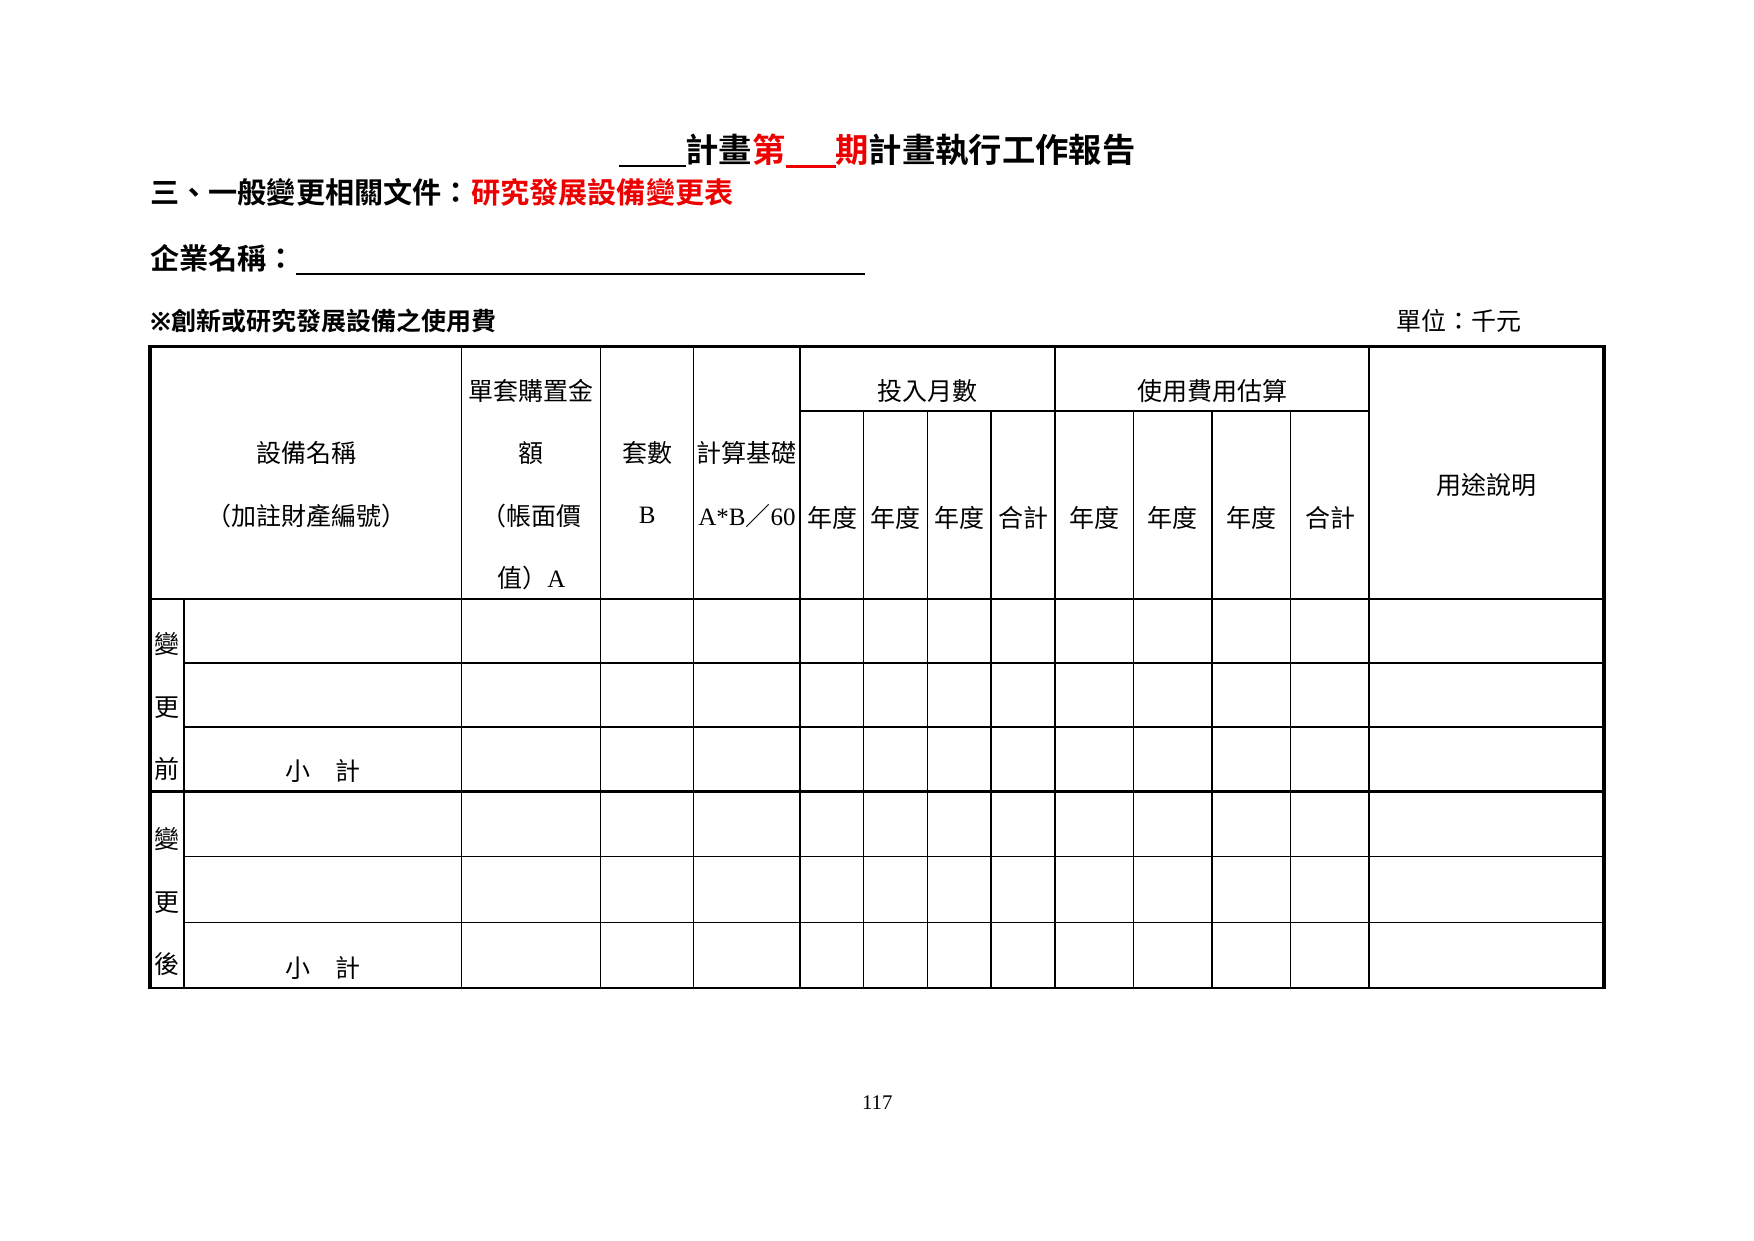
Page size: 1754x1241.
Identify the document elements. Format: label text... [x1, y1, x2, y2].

text 企業名稱： [150, 211, 1604, 274]
table_cell [1056, 664, 1133, 726]
table_cell 年度 [928, 412, 990, 598]
table_cell [601, 728, 693, 790]
table_cell [185, 793, 461, 856]
text 計畫第 期計畫執行工作報告 [150, 107, 1604, 169]
table_cell [601, 793, 693, 856]
table_cell [185, 664, 461, 726]
table_header 單套購置金額 （帳面價值）A [462, 348, 600, 598]
table_cell [1056, 793, 1133, 856]
table_cell [1291, 793, 1368, 856]
table_cell [992, 793, 1054, 856]
table_cell [694, 857, 799, 921]
table_cell [928, 600, 990, 662]
table_cell [992, 857, 1054, 921]
table_cell [1291, 728, 1368, 790]
table_cell [992, 600, 1054, 662]
table_cell [1134, 857, 1211, 921]
table_cell [694, 600, 799, 662]
table_cell [601, 923, 693, 987]
table_cell 小 計 [185, 728, 461, 790]
table_cell 小 計 [185, 923, 461, 987]
table_cell [801, 793, 863, 856]
table_cell [1134, 728, 1211, 790]
table_cell [601, 600, 693, 662]
table_cell [1056, 600, 1133, 662]
table_cell [864, 793, 927, 856]
table_cell 合計 [1291, 412, 1368, 598]
table_cell 年度 [1213, 412, 1290, 598]
table_cell [1213, 857, 1290, 921]
table_cell [864, 857, 927, 921]
table_cell [462, 664, 600, 726]
table_cell [185, 857, 461, 921]
text 三、一般變更相關文件：研究發展設備變更表 [150, 169, 1604, 211]
table_cell [694, 923, 799, 987]
table_cell [1056, 857, 1133, 921]
table_cell [928, 664, 990, 726]
table_cell [1370, 728, 1602, 790]
table_cell [992, 923, 1054, 987]
table_cell [462, 857, 600, 921]
table_cell [1370, 923, 1602, 987]
table_cell [1134, 923, 1211, 987]
table_cell [462, 728, 600, 790]
table_header 用途說明 [1370, 348, 1602, 598]
table_cell [1370, 793, 1602, 856]
table_cell [1291, 923, 1368, 987]
table_cell [928, 728, 990, 790]
table_cell 變更前 [152, 600, 183, 790]
table_cell [1134, 793, 1211, 856]
table_cell 變更後 [152, 793, 183, 987]
table_header 設備名稱 （加註財產編號） [152, 348, 461, 598]
table_cell [801, 600, 863, 662]
table_cell [928, 857, 990, 921]
table_cell [992, 664, 1054, 726]
table_cell 年度 [1056, 412, 1133, 598]
table_cell [801, 857, 863, 921]
table_cell [864, 664, 927, 726]
table_cell [1056, 923, 1133, 987]
table_cell [694, 793, 799, 856]
table_cell [928, 923, 990, 987]
table_cell [801, 664, 863, 726]
table_header 投入月數 [801, 348, 1054, 410]
table_cell [928, 793, 990, 856]
table_cell [1213, 793, 1290, 856]
table_header 計算基礎 A*B／60 [694, 348, 799, 598]
table_cell [801, 923, 863, 987]
table_cell [694, 728, 799, 790]
table_cell [992, 728, 1054, 790]
table_cell 年度 [864, 412, 927, 598]
table_cell [1291, 664, 1368, 726]
table_cell [864, 728, 927, 790]
table_cell [462, 600, 600, 662]
table_cell [1213, 728, 1290, 790]
table_cell [1213, 664, 1290, 726]
table_cell 合計 [992, 412, 1054, 598]
table_cell [1056, 728, 1133, 790]
table_cell 年度 [1134, 412, 1211, 598]
table_cell [1213, 600, 1290, 662]
table_cell [601, 664, 693, 726]
table_cell [1213, 923, 1290, 987]
table_cell [694, 664, 799, 726]
table_cell [185, 600, 461, 662]
table_cell [864, 923, 927, 987]
table_cell [1370, 857, 1602, 921]
table_header 套數 B [601, 348, 693, 598]
table_cell [1134, 664, 1211, 726]
table_cell [462, 793, 600, 856]
table_cell [1134, 600, 1211, 662]
table_cell 年度 [801, 412, 863, 598]
table_cell [1370, 600, 1602, 662]
table_cell [864, 600, 927, 662]
table_cell [1291, 857, 1368, 921]
table_header 使用費用估算 [1056, 348, 1368, 410]
text ※創新或研究發展設備之使用費 單位：千元 [150, 278, 1604, 341]
table_cell [462, 923, 600, 987]
table_cell [1370, 664, 1602, 726]
table_cell [1291, 600, 1368, 662]
table_cell [601, 857, 693, 921]
table_cell [801, 728, 863, 790]
